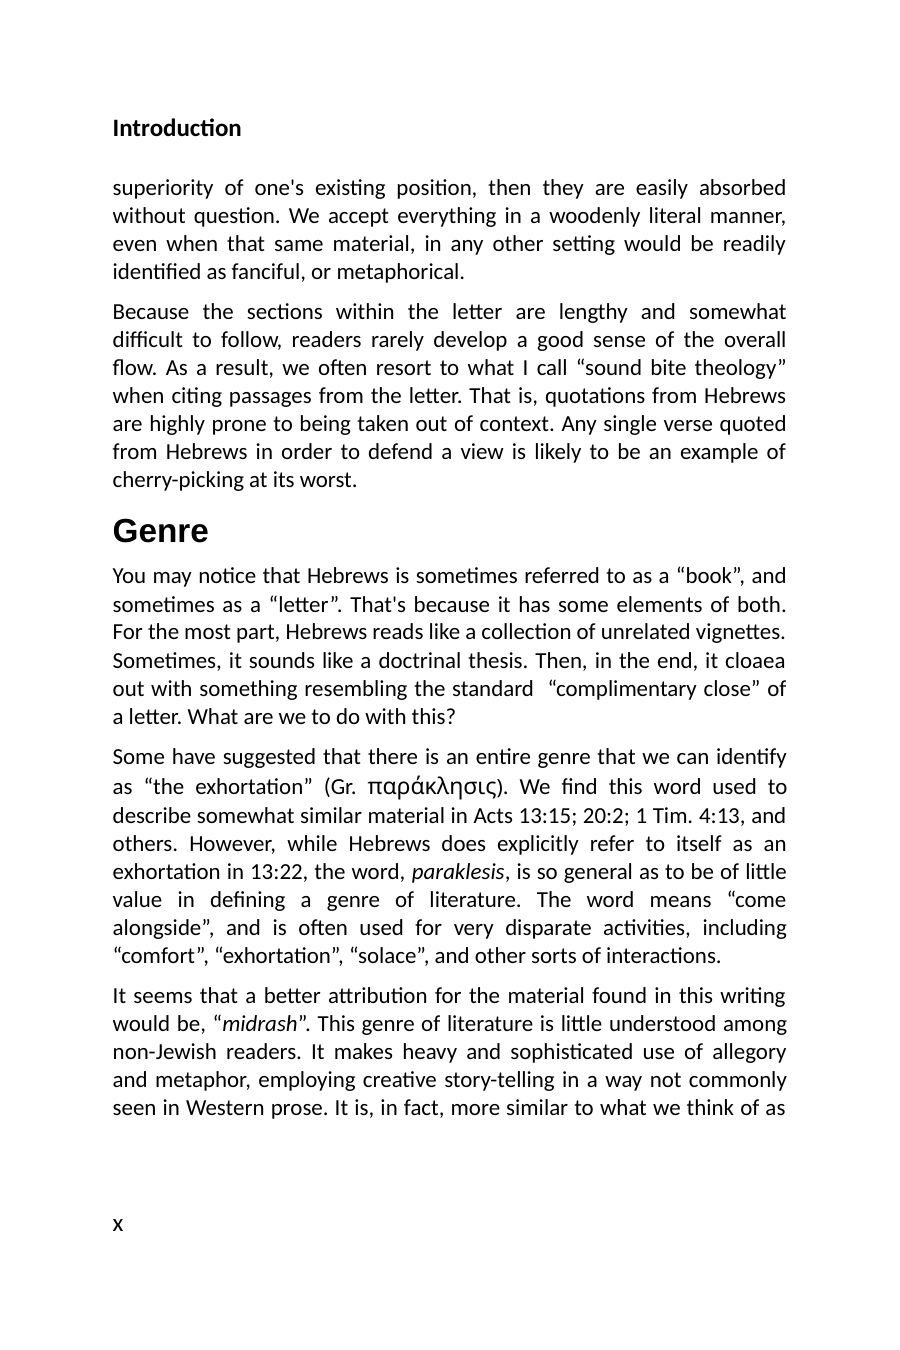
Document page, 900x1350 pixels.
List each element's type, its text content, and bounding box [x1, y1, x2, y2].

text Because the sections within the letter are lengthy and somewhat difficult to follow, readers rarely develop a good sense of the overall flow. As a result, we often resort to what I call “sound bite theology” when citing passages from the letter. That is, quotations from Hebrews are highly prone to being taken out of context. Any single verse quoted from Hebrews in order to defend a view is likely to be an example of cherry-picking at its worst. [112, 297, 787, 493]
subtitle Genre [112, 511, 787, 550]
text superiority of one's existing position, then they are easily absorbed without question. We accept everything in a woodenly literal manner, even when that same material, in any other setting would be readily identified as fanciful, or metaphorical. [112, 173, 787, 285]
text You may notice that Hebrews is sometimes referred to as a “book”, and sometimes as a “letter”. That's because it has some elements of both. For the most part, Hebrews reads like a collection of unrelated vignettes. Sometimes, it sounds like a doctrinal thesis. Then, in the end, it cloaea out with something resembling the standard “complimentary close” of a letter. What are we to do with this? [112, 562, 787, 730]
text It seems that a better attribution for the material found in this writing would be, “midrash”. This genre of literature is little understood among non-Jewish readers. It makes heavy and sophisticated use of allegory and metaphor, employing creative story-telling in a way not commonly seen in Western prose. It is, in fact, more similar to what we think of as [112, 981, 787, 1121]
text Some have suggested that there is an entire genre that we can identify as “the exhortation” (Gr. παράκλησις). We find this word used to describe somewhat similar material in Acts 13:15; 20:2; 1 Tim. 4:13, and others. However, while Hebrews does explicitly refer to itself as an exhortation in 13:22, the word, paraklesis, is so general as to be of little value in defining a genre of literature. The word means “come alongside”, and is often used for very disparate activities, including “comfort”, “exhortation”, “solace”, and other sorts of interactions. [112, 742, 787, 969]
